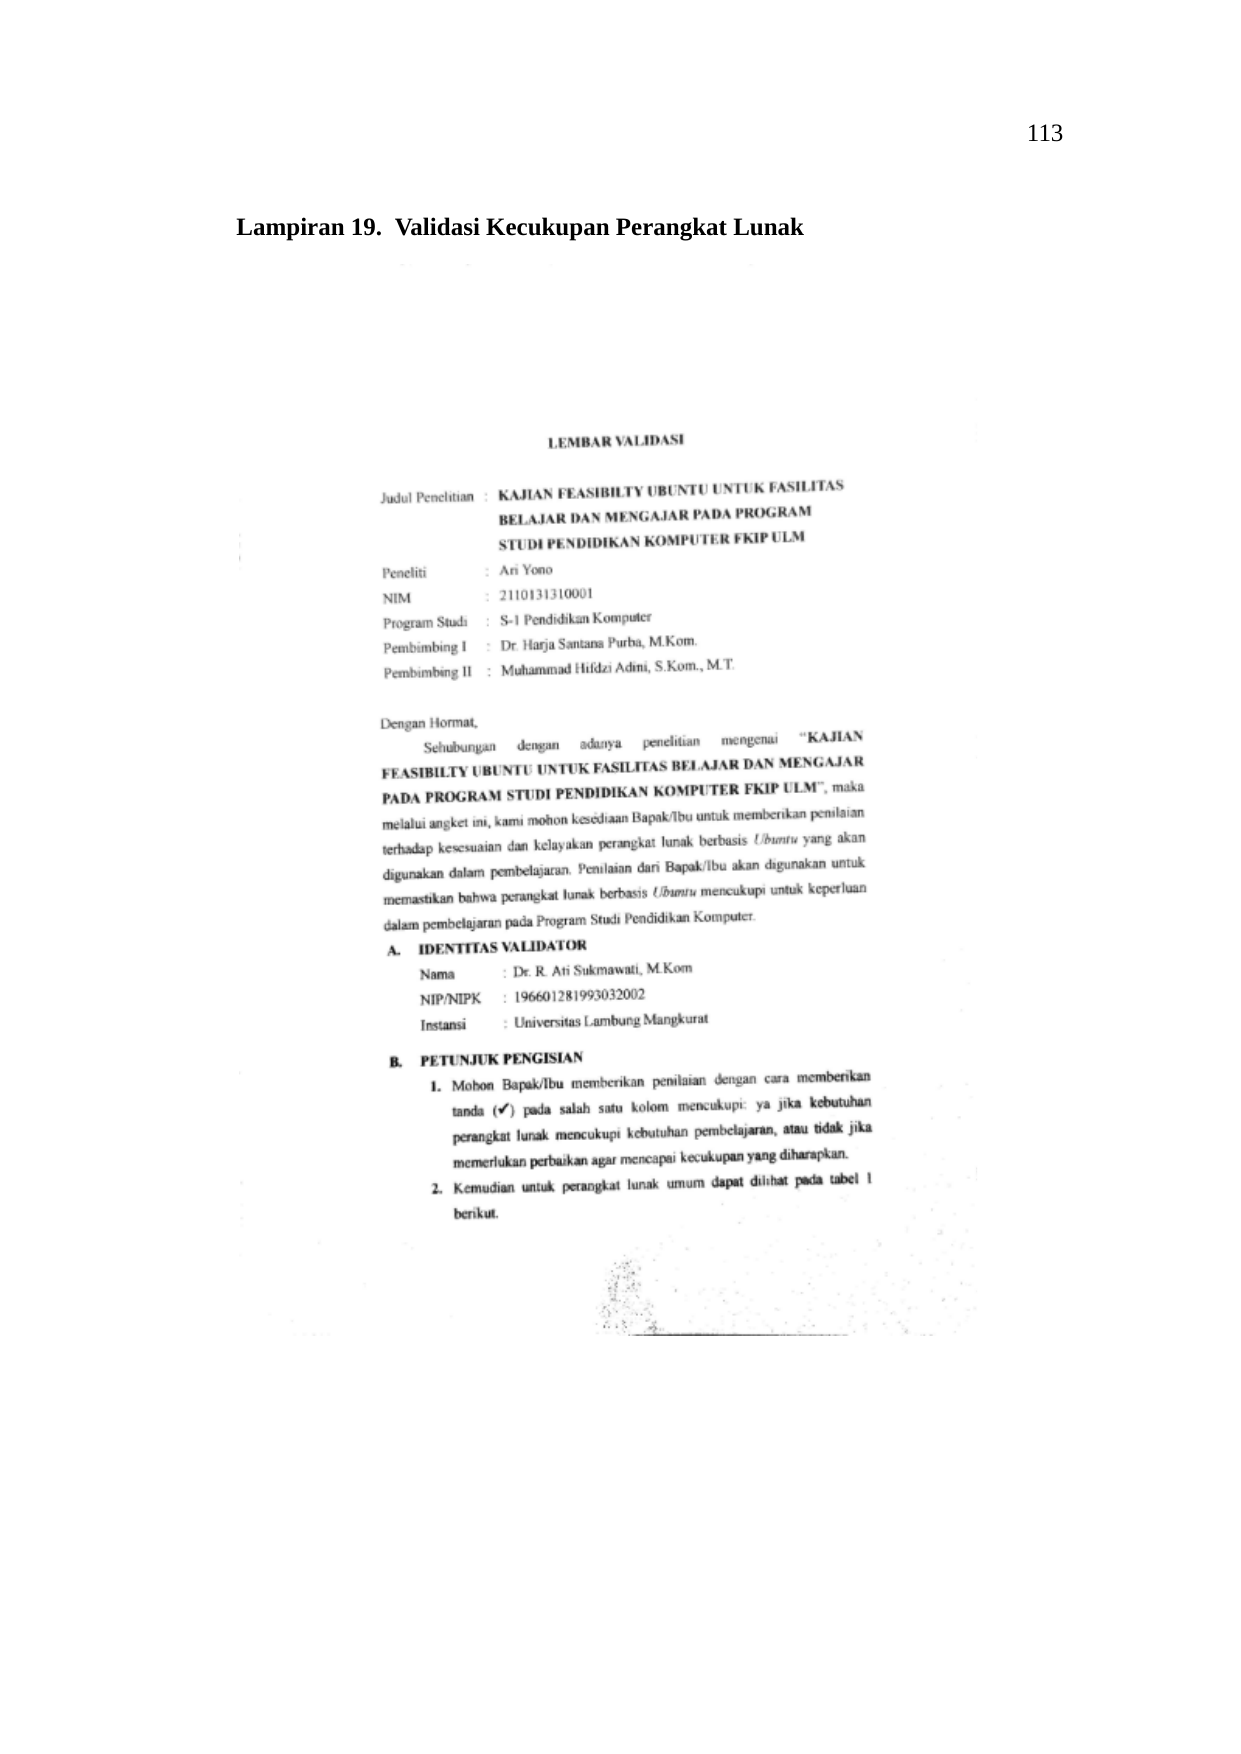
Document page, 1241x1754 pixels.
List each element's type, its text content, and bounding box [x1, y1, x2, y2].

list Validasi Kecukupan Perangkat Lunak [236, 212, 1063, 241]
picture [239, 264, 978, 1336]
